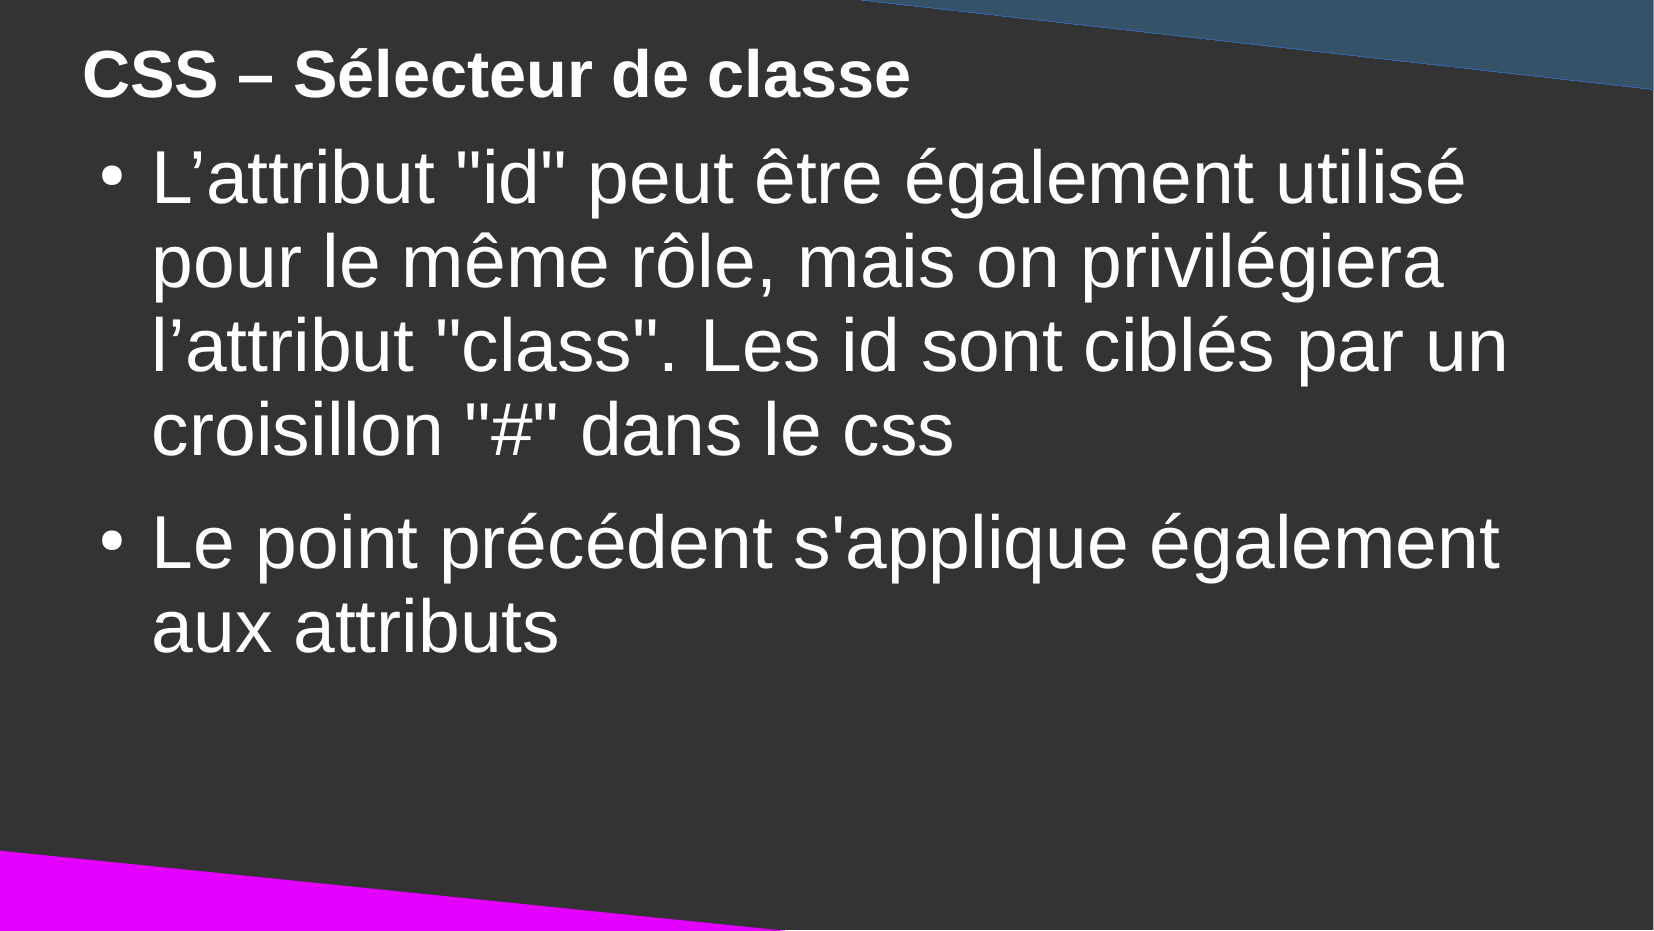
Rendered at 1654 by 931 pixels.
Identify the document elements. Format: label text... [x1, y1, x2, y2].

title CSS – Sélecteur de classe [82, 37, 1571, 114]
text_box [0, 850, 788, 931]
text_box [861, 0, 1654, 90]
list L’attribut "id" peut être également utilisé pour le même rôle, mais on privilégiera l’attribut "class". Les id sont ciblés par un croisillon "#" dans le css Le point précédent s'applique également aux attributs [80, 135, 1605, 833]
